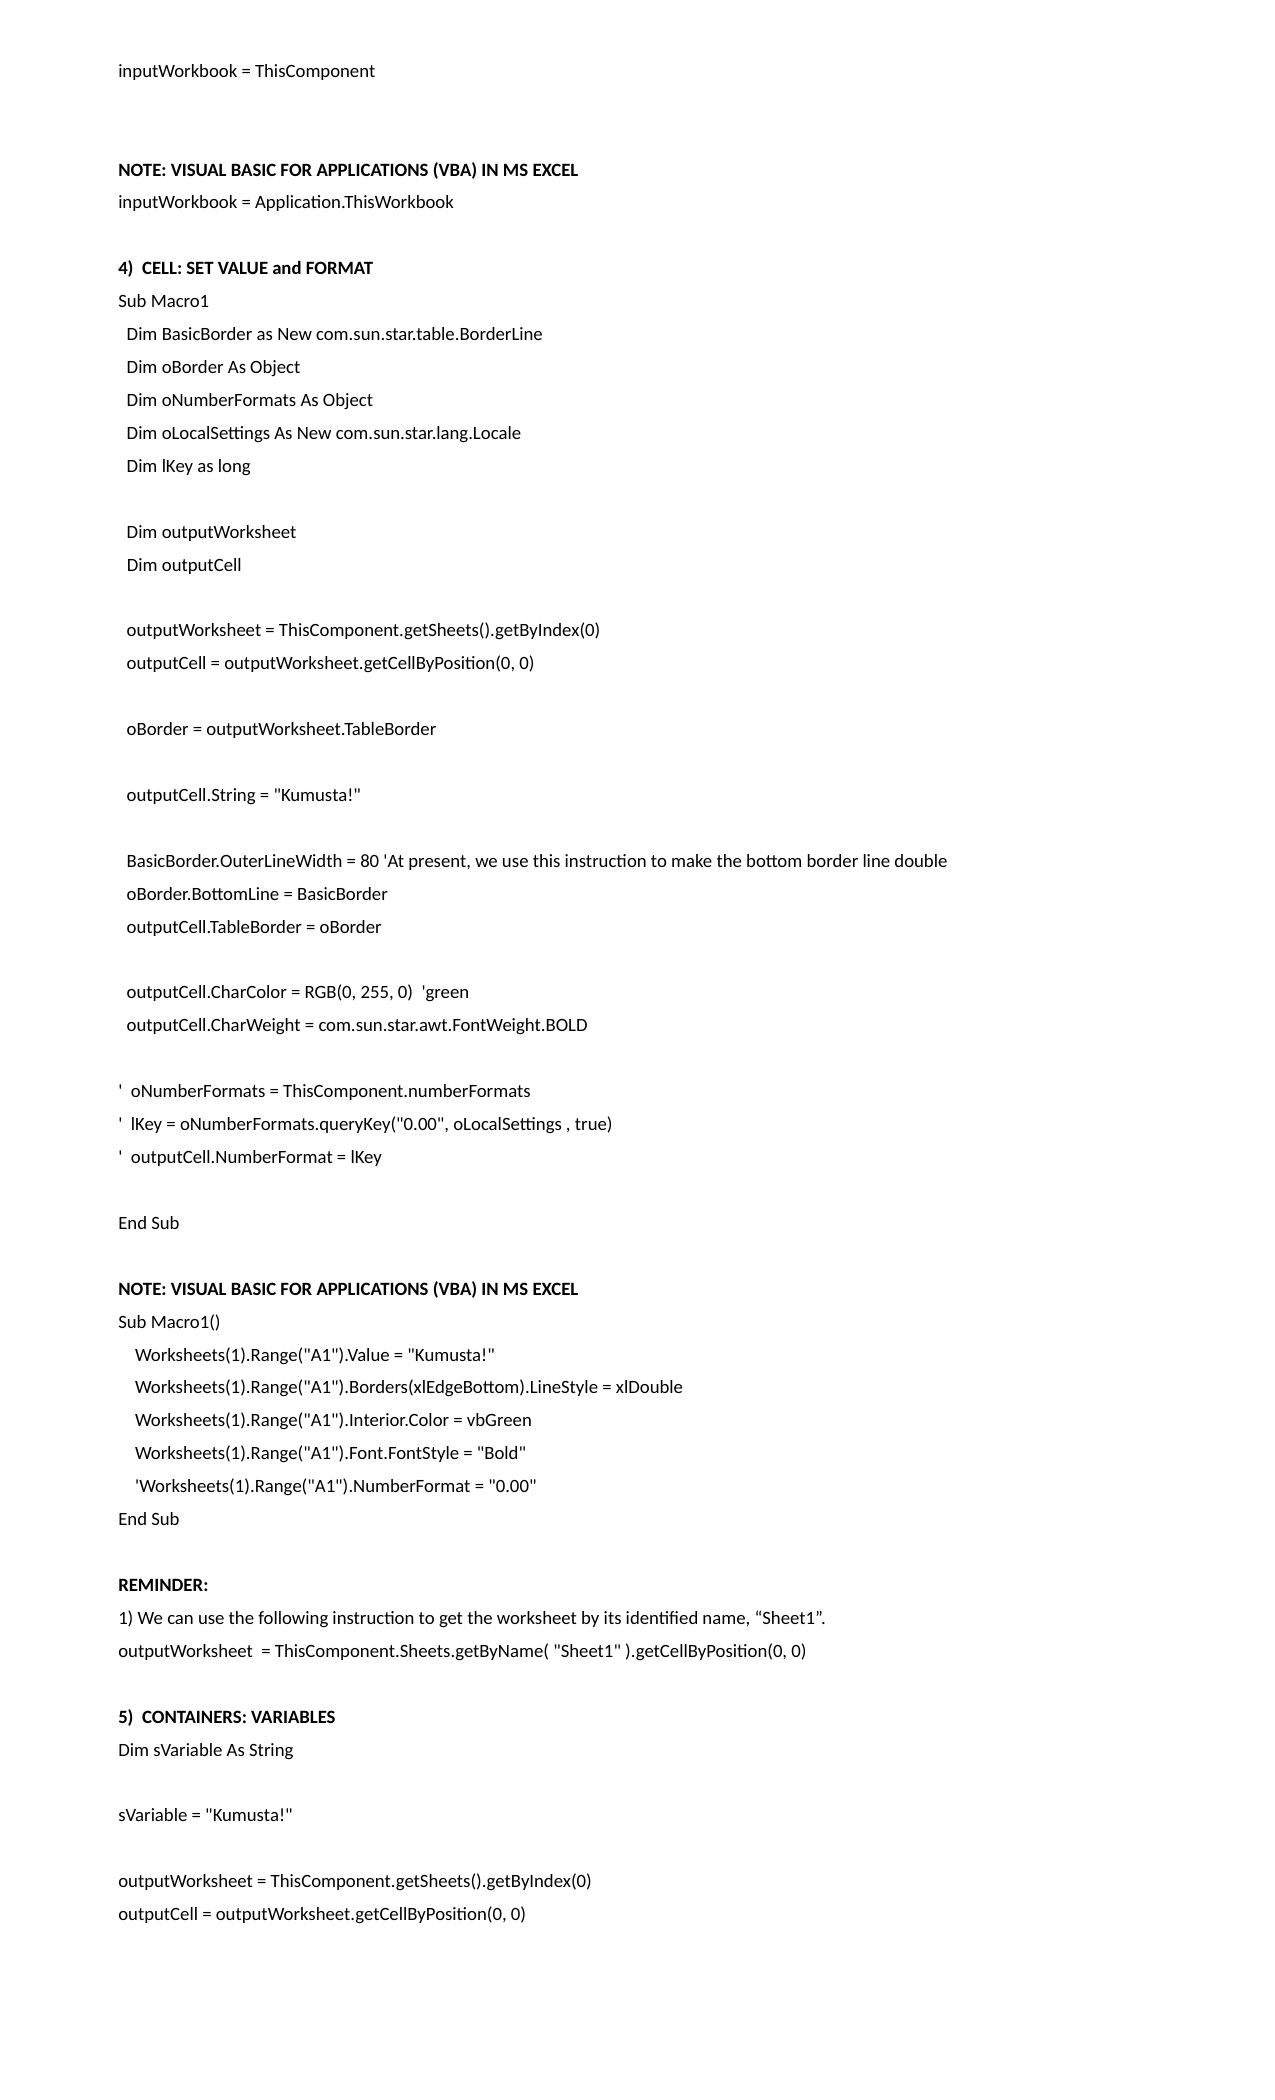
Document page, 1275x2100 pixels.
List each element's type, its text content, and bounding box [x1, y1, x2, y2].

text BasicBorder.OuterLineWidth = 80 'At present, we use this instruction to make the bottom border line double [118, 849, 1216, 872]
text sVariable = "Kumusta!" [118, 1804, 1216, 1827]
text outputCell.TableBorder = oBorder [118, 915, 1216, 938]
text ' outputCell.NumberFormat = lKey [118, 1145, 1216, 1168]
text oBorder = outputWorksheet.TableBorder [118, 717, 1216, 740]
text 1) We can use the following instruction to get the worksheet by its identified name, “Sheet1”. [118, 1606, 1216, 1629]
text outputWorksheet = ThisComponent.getSheets().getByIndex(0) [118, 619, 1216, 642]
text ' lKey = oNumberFormats.queryKey("0.00", oLocalSettings , true) [118, 1112, 1216, 1135]
text Worksheets(1).Range("A1").Value = "Kumusta!" [118, 1343, 1216, 1366]
text inputWorkbook = ThisComponent [118, 59, 1216, 82]
text Worksheets(1).Range("A1").Interior.Color = vbGreen [118, 1409, 1216, 1432]
text ' oNumberFormats = ThisComponent.numberFormats [118, 1079, 1216, 1102]
text 'Worksheets(1).Range("A1").NumberFormat = "0.00" [118, 1474, 1216, 1497]
text outputWorksheet = ThisComponent.Sheets.getByName( "Sheet1" ).getCellByPosition(0, 0) [118, 1639, 1216, 1662]
text NOTE: VISUAL BASIC FOR APPLICATIONS (VBA) IN MS EXCEL [118, 158, 1216, 181]
text outputWorksheet = ThisComponent.getSheets().getByIndex(0) [118, 1869, 1216, 1892]
text Dim sVariable As String [118, 1738, 1216, 1761]
text Dim oBorder As Object [118, 355, 1216, 378]
text End Sub [118, 1507, 1216, 1530]
text outputCell.CharColor = RGB(0, 255, 0) 'green [118, 981, 1216, 1004]
text 5) CONTAINERS: VARIABLES [118, 1705, 1216, 1728]
text Dim BasicBorder as New com.sun.star.table.BorderLine [118, 322, 1216, 345]
text Worksheets(1).Range("A1").Borders(xlEdgeBottom).LineStyle = xlDouble [118, 1376, 1216, 1399]
text Sub Macro1() [118, 1310, 1216, 1333]
text 4) CELL: SET VALUE and FORMAT [118, 257, 1216, 279]
text inputWorkbook = Application.ThisWorkbook [118, 191, 1216, 214]
text Dim oNumberFormats As Object [118, 388, 1216, 411]
text Dim outputCell [118, 553, 1216, 576]
text outputCell = outputWorksheet.getCellByPosition(0, 0) [118, 652, 1216, 674]
text Sub Macro1 [118, 289, 1216, 312]
text outputCell = outputWorksheet.getCellByPosition(0, 0) [118, 1902, 1216, 1925]
text End Sub [118, 1211, 1216, 1234]
text REMINDER: [118, 1573, 1216, 1596]
text Worksheets(1).Range("A1").Font.FontStyle = "Bold" [118, 1442, 1216, 1464]
text outputCell.String = "Kumusta!" [118, 783, 1216, 806]
text Dim lKey as long [118, 454, 1216, 477]
text Dim outputWorksheet [118, 520, 1216, 543]
text Dim oLocalSettings As New com.sun.star.lang.Locale [118, 421, 1216, 444]
text outputCell.CharWeight = com.sun.star.awt.FontWeight.BOLD [118, 1014, 1216, 1037]
text NOTE: VISUAL BASIC FOR APPLICATIONS (VBA) IN MS EXCEL [118, 1277, 1216, 1300]
text oBorder.BottomLine = BasicBorder [118, 882, 1216, 905]
